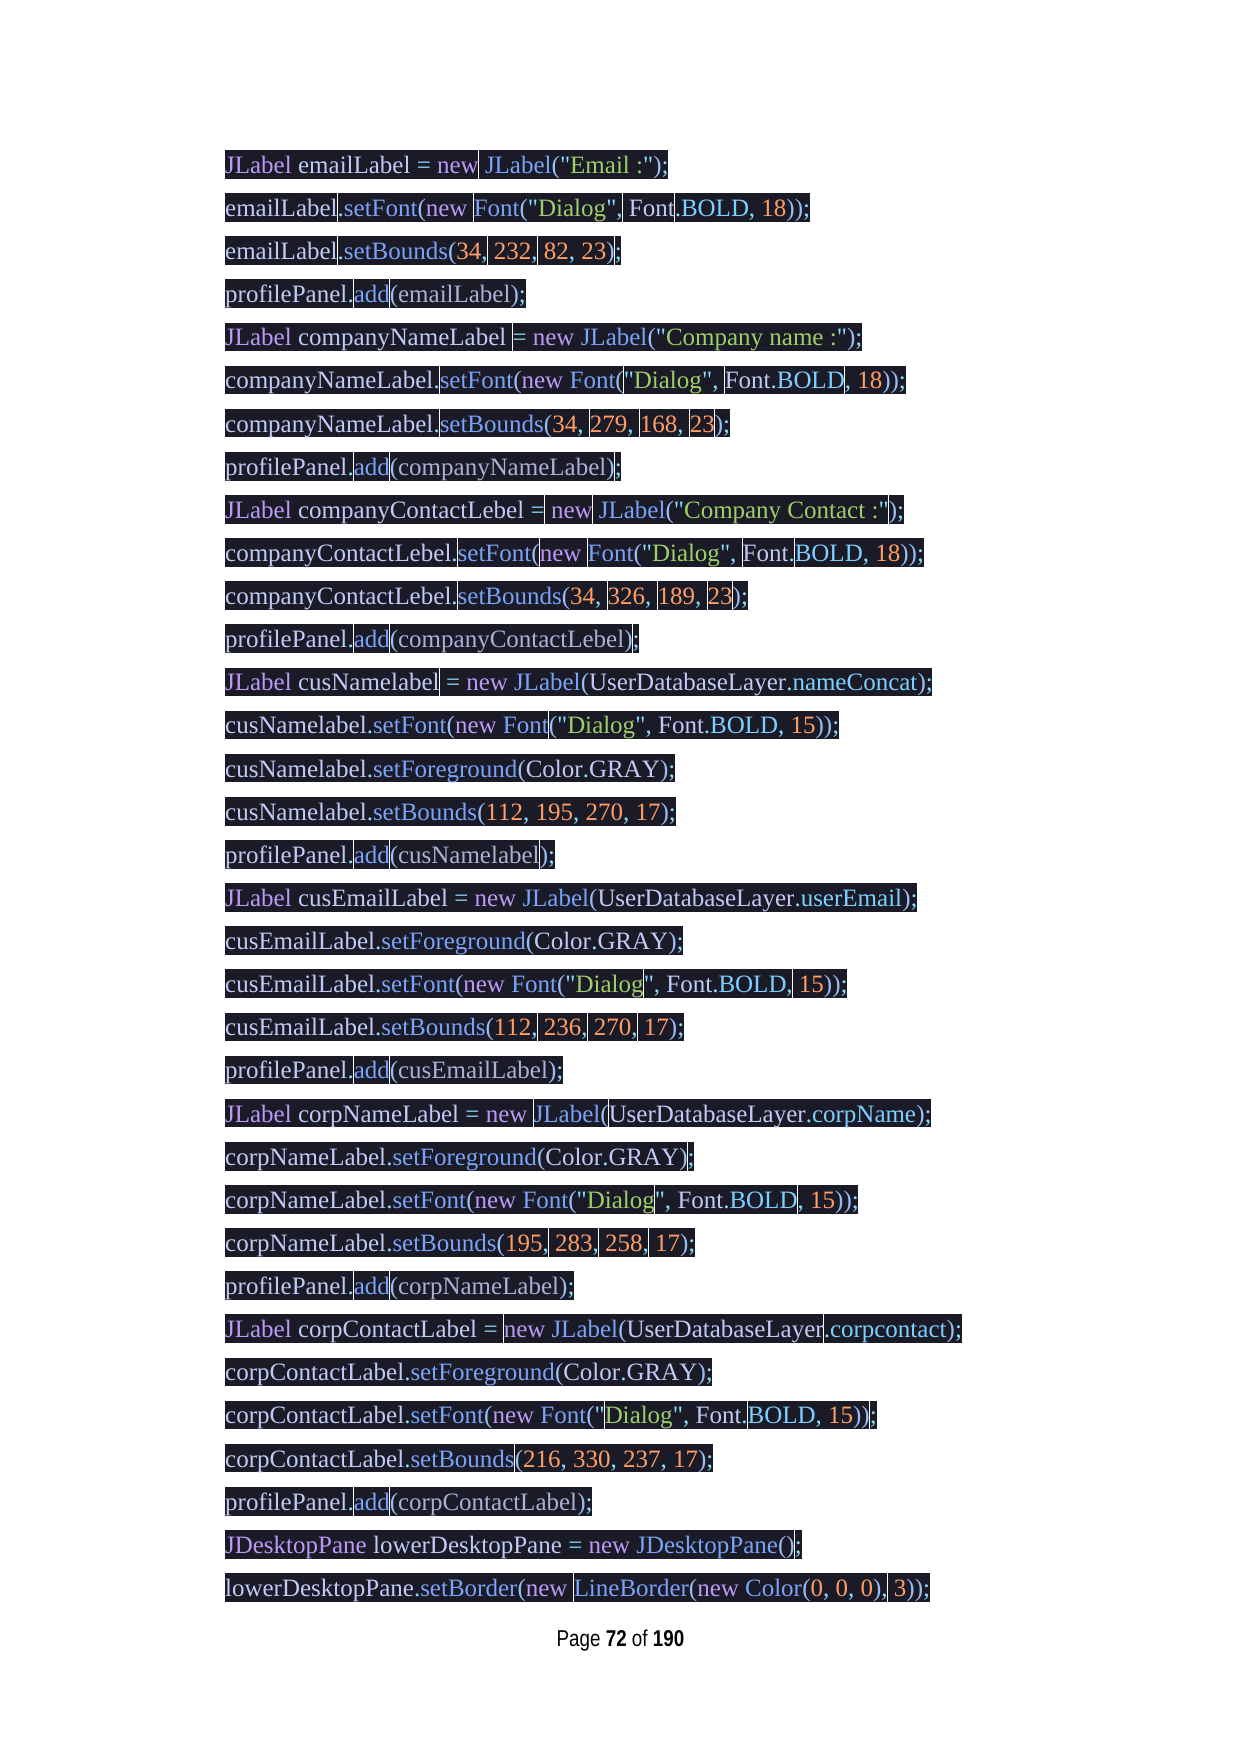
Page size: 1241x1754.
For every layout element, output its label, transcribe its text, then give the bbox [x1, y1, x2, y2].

text JLabel emailLabel = new JLabel("Email :"); [225, 150, 1090, 179]
text JLabel corpContactLabel = new JLabel(UserDatabaseLayer.corpcontact); [225, 1314, 1090, 1343]
text profilePanel.add(companyNameLabel); [225, 452, 1090, 481]
text cusEmailLabel.setBounds(112, 236, 270, 17); [225, 1012, 1090, 1041]
text profilePanel.add(cusNamelabel); [225, 840, 1090, 869]
text cusNamelabel.setBounds(112, 195, 270, 17); [225, 797, 1090, 826]
text corpContactLabel.setBounds(216, 330, 237, 17); [225, 1444, 1090, 1472]
text profilePanel.add(corpContactLabel); [225, 1487, 1090, 1516]
text profilePanel.add(emailLabel); [225, 279, 1090, 308]
text companyNameLabel.setBounds(34, 279, 168, 23); [225, 409, 1090, 437]
text JLabel corpNameLabel = new JLabel(UserDatabaseLayer.corpName); [225, 1099, 1090, 1127]
text corpContactLabel.setForeground(Color.GRAY); [225, 1357, 1090, 1386]
text JLabel cusNamelabel = new JLabel(UserDatabaseLayer.nameConcat); [225, 667, 1090, 696]
text cusNamelabel.setForeground(Color.GRAY); [225, 754, 1090, 782]
text lowerDesktopPane.setBorder(new LineBorder(new Color(0, 0, 0), 3)); [225, 1573, 1090, 1602]
text corpContactLabel.setFont(new Font("Dialog", Font.BOLD, 15)); [225, 1401, 1090, 1429]
text profilePanel.add(companyContactLebel); [225, 624, 1090, 653]
text cusEmailLabel.setForeground(Color.GRAY); [225, 926, 1090, 955]
text corpNameLabel.setFont(new Font("Dialog", Font.BOLD, 15)); [225, 1185, 1090, 1214]
text JLabel cusEmailLabel = new JLabel(UserDatabaseLayer.userEmail); [225, 883, 1090, 912]
text JDesktopPane lowerDesktopPane = new JDesktopPane(); [225, 1530, 1090, 1559]
text emailLabel.setFont(new Font("Dialog", Font.BOLD, 18)); [225, 193, 1090, 222]
text cusEmailLabel.setFont(new Font("Dialog", Font.BOLD, 15)); [225, 969, 1090, 998]
text cusNamelabel.setFont(new Font("Dialog", Font.BOLD, 15)); [225, 711, 1090, 739]
text JLabel companyNameLabel = new JLabel("Company name :"); [225, 322, 1090, 351]
text corpNameLabel.setForeground(Color.GRAY); [225, 1142, 1090, 1171]
text companyContactLebel.setBounds(34, 326, 189, 23); [225, 581, 1090, 610]
text profilePanel.add(cusEmailLabel); [225, 1056, 1090, 1084]
text JLabel companyContactLebel = new JLabel("Company Contact :"); [225, 495, 1090, 524]
text emailLabel.setBounds(34, 232, 82, 23); [225, 236, 1090, 265]
text corpNameLabel.setBounds(195, 283, 258, 17); [225, 1228, 1090, 1257]
text companyContactLebel.setFont(new Font("Dialog", Font.BOLD, 18)); [225, 538, 1090, 567]
text companyNameLabel.setFont(new Font("Dialog", Font.BOLD, 18)); [225, 366, 1090, 394]
text profilePanel.add(corpNameLabel); [225, 1271, 1090, 1300]
